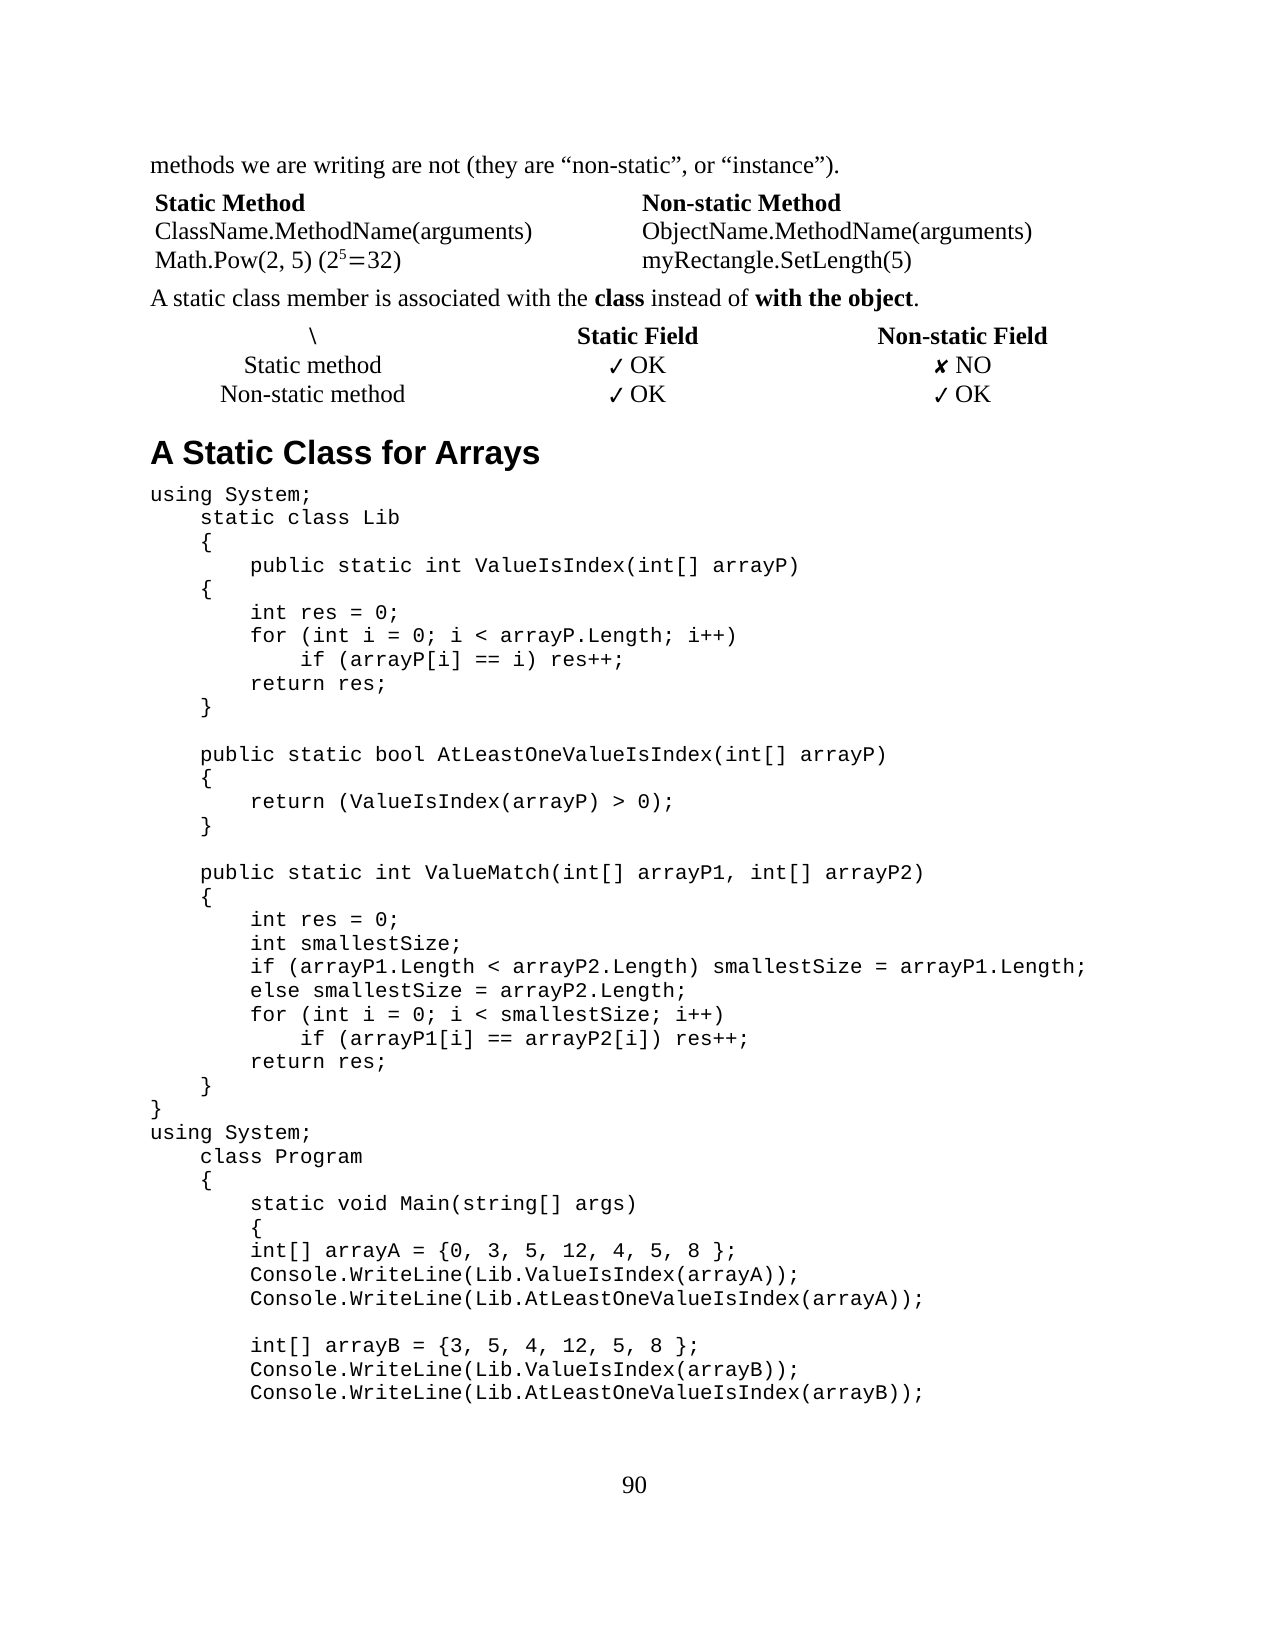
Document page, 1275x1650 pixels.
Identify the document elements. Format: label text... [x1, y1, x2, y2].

text Console.WriteLine(Lib.AtLeastOneValueIsIndex(arrayB)); [150, 1382, 1125, 1406]
table_cell ✔ OK [475, 350, 800, 379]
text for (int i = 0; i < arrayP.Length; i++) [150, 626, 1125, 649]
subtitle A Static Class for Arrays [150, 432, 1125, 471]
table_header Static Method [150, 188, 637, 216]
text int smallestSize; [150, 933, 1125, 957]
text A static class member is associated with the class instead of with the object. [150, 283, 1125, 312]
text static class Lib [150, 507, 1125, 531]
text using System; [150, 1122, 1125, 1146]
table_header Non-static Field [800, 321, 1125, 350]
table_cell ✔ OK [800, 379, 1125, 407]
text if (arrayP1[i] == arrayP2[i]) res++; [150, 1027, 1125, 1051]
text } [150, 1098, 1125, 1122]
text { [150, 531, 1125, 554]
table_cell ClassName.MethodName(arguments) [150, 216, 637, 245]
text class Program [150, 1146, 1125, 1169]
table_cell ObjectName.MethodName(arguments) [638, 216, 1125, 245]
table_header Non-static Method [638, 188, 1125, 216]
table_cell Static method [150, 350, 475, 379]
text return res; [150, 673, 1125, 696]
text { [150, 1217, 1125, 1240]
text int res = 0; [150, 602, 1125, 626]
text int[] arrayA = {0, 3, 5, 12, 4, 5, 8 }; [150, 1240, 1125, 1264]
text int res = 0; [150, 909, 1125, 933]
text else smallestSize = arrayP2.Length; [150, 980, 1125, 1004]
text public static bool AtLeastOneValueIsIndex(int[] arrayP) [150, 744, 1125, 767]
table_header Static Field [475, 321, 800, 350]
text if (arrayP1.Length < arrayP2.Length) smallestSize = arrayP1.Length; [150, 957, 1125, 980]
table_cell Math.Pow(2, 5) () [150, 245, 637, 274]
table_cell myRectangle.SetLength(5) [638, 245, 1125, 274]
text if (arrayP[i] == i) res++; [150, 649, 1125, 673]
text } [150, 1075, 1125, 1098]
text using System; [150, 484, 1125, 507]
table_cell ✘ NO [800, 350, 1125, 379]
text public static int ValueIsIndex(int[] arrayP) [150, 554, 1125, 578]
text for (int i = 0; i < smallestSize; i++) [150, 1004, 1125, 1027]
text methods we are writing are not (they are “non-static”, or “instance”). [150, 150, 1125, 179]
text } [150, 696, 1125, 720]
table_header \ [150, 321, 475, 350]
text public static int ValueMatch(int[] arrayP1, int[] arrayP2) [150, 862, 1125, 886]
text static void Main(string[] args) [150, 1193, 1125, 1217]
text Console.WriteLine(Lib.ValueIsIndex(arrayA)); [150, 1264, 1125, 1288]
text { [150, 1169, 1125, 1193]
text return (ValueIsIndex(arrayP) > 0); [150, 791, 1125, 815]
text } [150, 815, 1125, 838]
text { [150, 578, 1125, 602]
text Console.WriteLine(Lib.AtLeastOneValueIsIndex(arrayA)); [150, 1288, 1125, 1311]
table_cell ✔ OK [475, 379, 800, 407]
text int[] arrayB = {3, 5, 4, 12, 5, 8 }; [150, 1335, 1125, 1358]
text return res; [150, 1051, 1125, 1075]
text { [150, 886, 1125, 909]
text Console.WriteLine(Lib.ValueIsIndex(arrayB)); [150, 1358, 1125, 1382]
table_cell Non-static method [150, 379, 475, 407]
text { [150, 767, 1125, 791]
